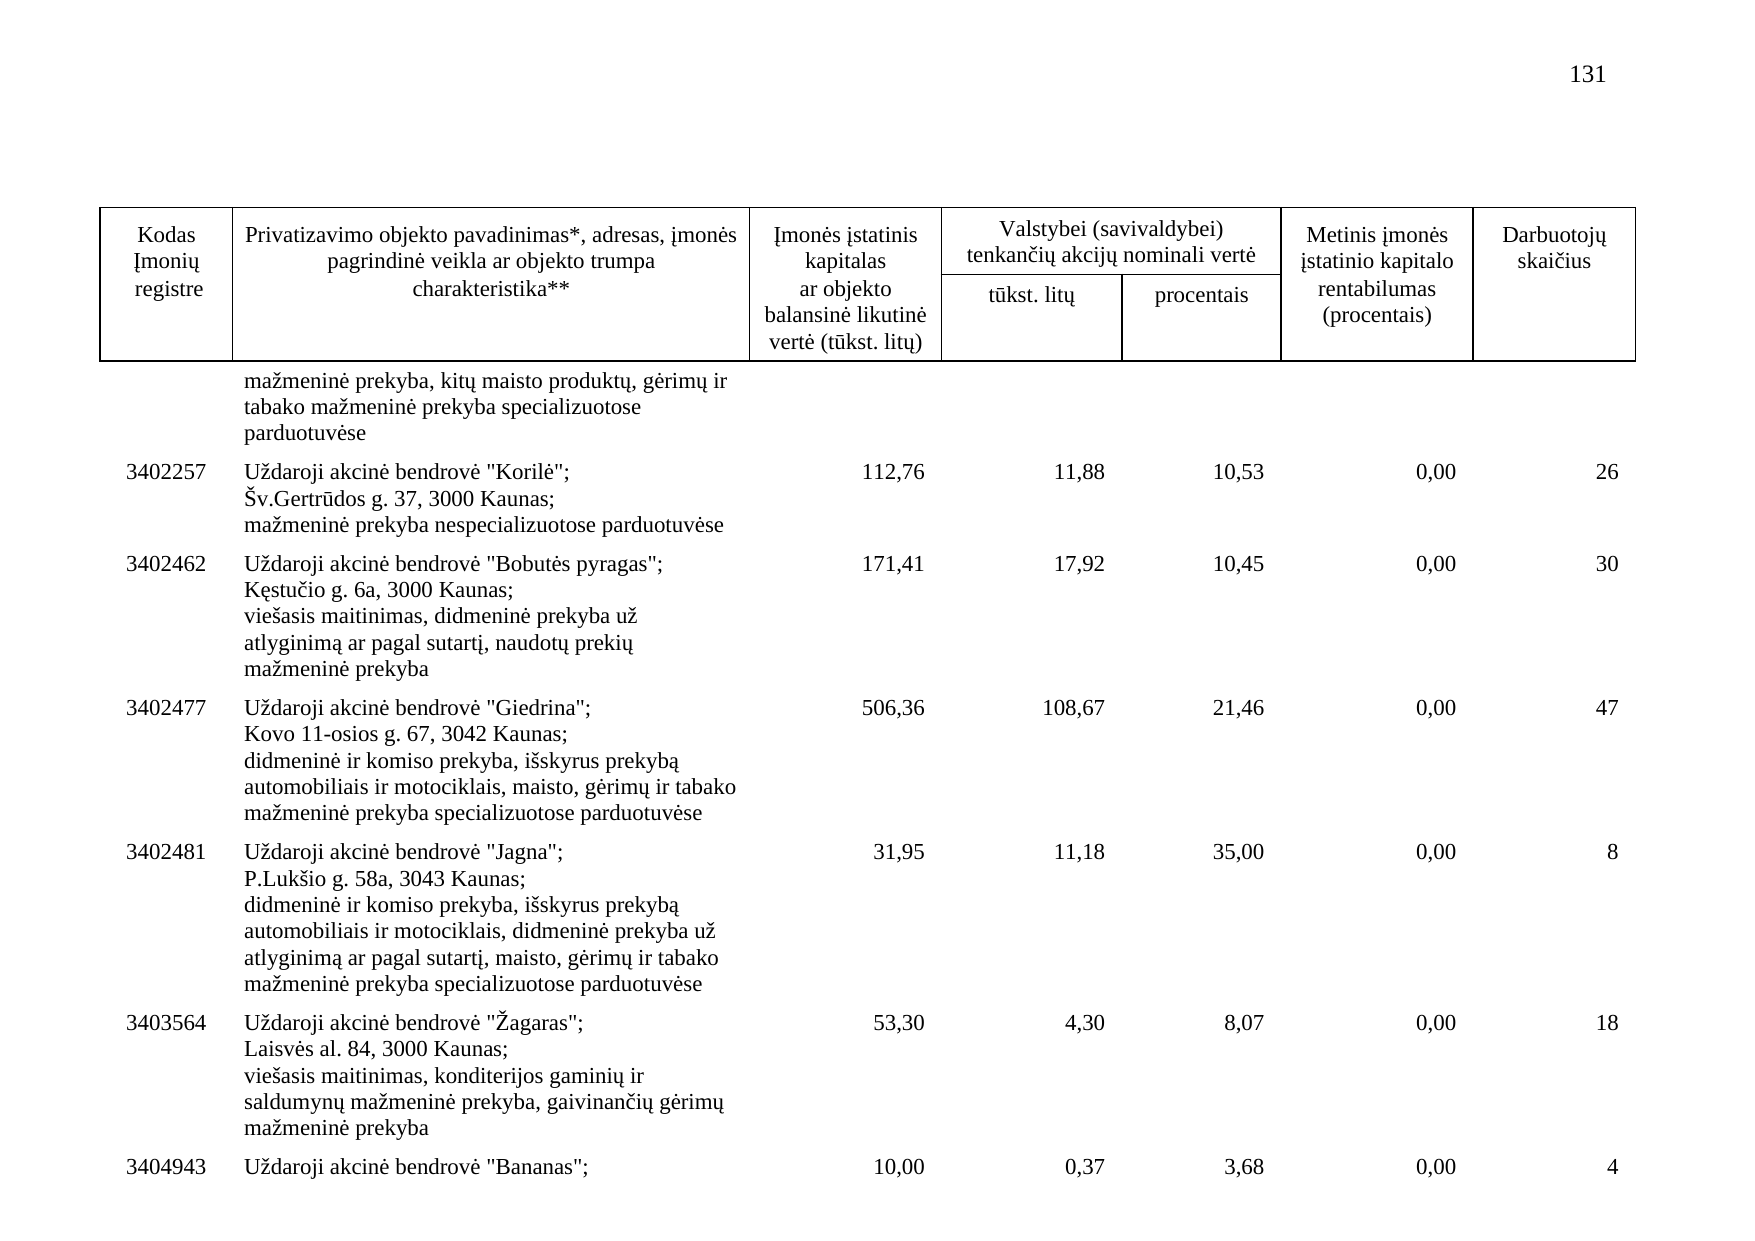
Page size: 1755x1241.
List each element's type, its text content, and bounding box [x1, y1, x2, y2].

table_cell [1474, 274, 1635, 360]
table_cell [941, 362, 1122, 452]
table_cell 3402481 [100, 832, 233, 1003]
table_cell 10,45 [1122, 544, 1281, 688]
table_cell 4,30 [941, 1003, 1122, 1147]
table_cell 0,00 [1281, 832, 1473, 1003]
table_cell 108,67 [941, 688, 1122, 832]
table_cell 21,46 [1122, 688, 1281, 832]
table_cell Uždaroji akcinė bendrovė "Giedrina"; Kovo 11-osios g. 67, 3042 Kaunas; didmeninė ir komiso prekyba, išskyrus prekybą automobiliais ir motociklais, maisto, gėrimų ir tabako mažmeninė prekyba specializuotose parduotuvėse [233, 688, 749, 832]
table_cell 10,00 [750, 1147, 941, 1179]
table_cell [1281, 362, 1473, 452]
table_cell 3404943 [100, 1147, 233, 1179]
table_cell Uždaroji akcinė bendrovė "Žagaras"; Laisvės al. 84, 3000 Kaunas; viešasis maitinimas, konditerijos gaminių ir saldumynų mažmeninė prekyba, gaivinančių gėrimų mažmeninė prekyba [233, 1003, 749, 1147]
table_cell 17,92 [941, 544, 1122, 688]
table_cell 171,41 [750, 544, 941, 688]
table_cell mažmeninė prekyba, kitų maisto produktų, gėrimų ir tabako mažmeninė prekyba specializuotose parduotuvėse [233, 362, 749, 452]
table_header Kodas Įmonių [101, 208, 232, 273]
table_cell 47 [1473, 688, 1636, 832]
table_cell 3,68 [1122, 1147, 1281, 1179]
table_cell 10,53 [1122, 452, 1281, 543]
table_header Privatizavimo objekto pavadinimas*, adresas, įmonės pagrindinė veikla ar objekto trumpa [233, 208, 749, 273]
table_cell 0,00 [1281, 688, 1473, 832]
table_cell 3403564 [100, 1003, 233, 1147]
table_cell [1122, 362, 1281, 452]
table_cell 31,95 [750, 832, 941, 1003]
table_cell 18 [1473, 1003, 1636, 1147]
table_cell 0,00 [1281, 1003, 1473, 1147]
table_header Darbuotojų skaičius [1474, 208, 1635, 273]
table_header Įmonės įstatinis kapitalas [750, 208, 941, 273]
table_cell 112,76 [750, 452, 941, 543]
table_cell 11,88 [941, 452, 1122, 543]
table_cell ar objekto balansinė likutinė vertė (tūkst. litų) [750, 274, 941, 360]
table_cell [100, 362, 233, 452]
table_cell 4 [1473, 1147, 1636, 1179]
table_cell Uždaroji akcinė bendrovė "Bobutės pyragas"; Kęstučio g. 6a, 3000 Kaunas; viešasis maitinimas, didmeninė prekyba už atlyginimą ar pagal sutartį, naudotų prekių mažmeninė prekyba [233, 544, 749, 688]
table_cell 26 [1473, 452, 1636, 543]
table_cell registre [101, 274, 232, 360]
table_cell 0,00 [1281, 544, 1473, 688]
table_cell [750, 362, 941, 452]
table_cell 3402257 [100, 452, 233, 543]
table_cell 3402462 [100, 544, 233, 688]
table_cell 0,37 [941, 1147, 1122, 1179]
table_cell Uždaroji akcinė bendrovė "Korilė"; Šv.Gertrūdos g. 37, 3000 Kaunas; mažmeninė prekyba nespecializuotose parduotuvėse [233, 452, 749, 543]
table_cell Uždaroji akcinė bendrovė "Jagna"; P.Lukšio g. 58a, 3043 Kaunas; didmeninė ir komiso prekyba, išskyrus prekybą automobiliais ir motociklais, didmeninė prekyba už atlyginimą ar pagal sutartį, maisto, gėrimų ir tabako mažmeninė prekyba specializuotose parduotuvėse [233, 832, 749, 1003]
table_cell procentais [1123, 275, 1280, 360]
table_cell 506,36 [750, 688, 941, 832]
table_cell tūkst. litų [942, 275, 1121, 360]
table_header Valstybei (savivaldybei) tenkančių akcijų nominali vertė [942, 208, 1280, 273]
table_cell 8 [1473, 832, 1636, 1003]
table_cell 0,00 [1281, 1147, 1473, 1179]
table_cell 11,18 [941, 832, 1122, 1003]
table_cell 3402477 [100, 688, 233, 832]
table_cell charakteristika** [233, 274, 749, 360]
table_cell 8,07 [1122, 1003, 1281, 1147]
table_cell [1473, 362, 1636, 452]
table_cell 30 [1473, 544, 1636, 688]
table_cell 53,30 [750, 1003, 941, 1147]
table_header Metinis įmonės įstatinio kapitalo [1282, 208, 1472, 273]
table_cell rentabilumas (procentais) [1282, 274, 1472, 360]
table_cell Uždaroji akcinė bendrovė "Bananas"; [233, 1147, 749, 1179]
table_cell 0,00 [1281, 452, 1473, 543]
table_cell 35,00 [1122, 832, 1281, 1003]
